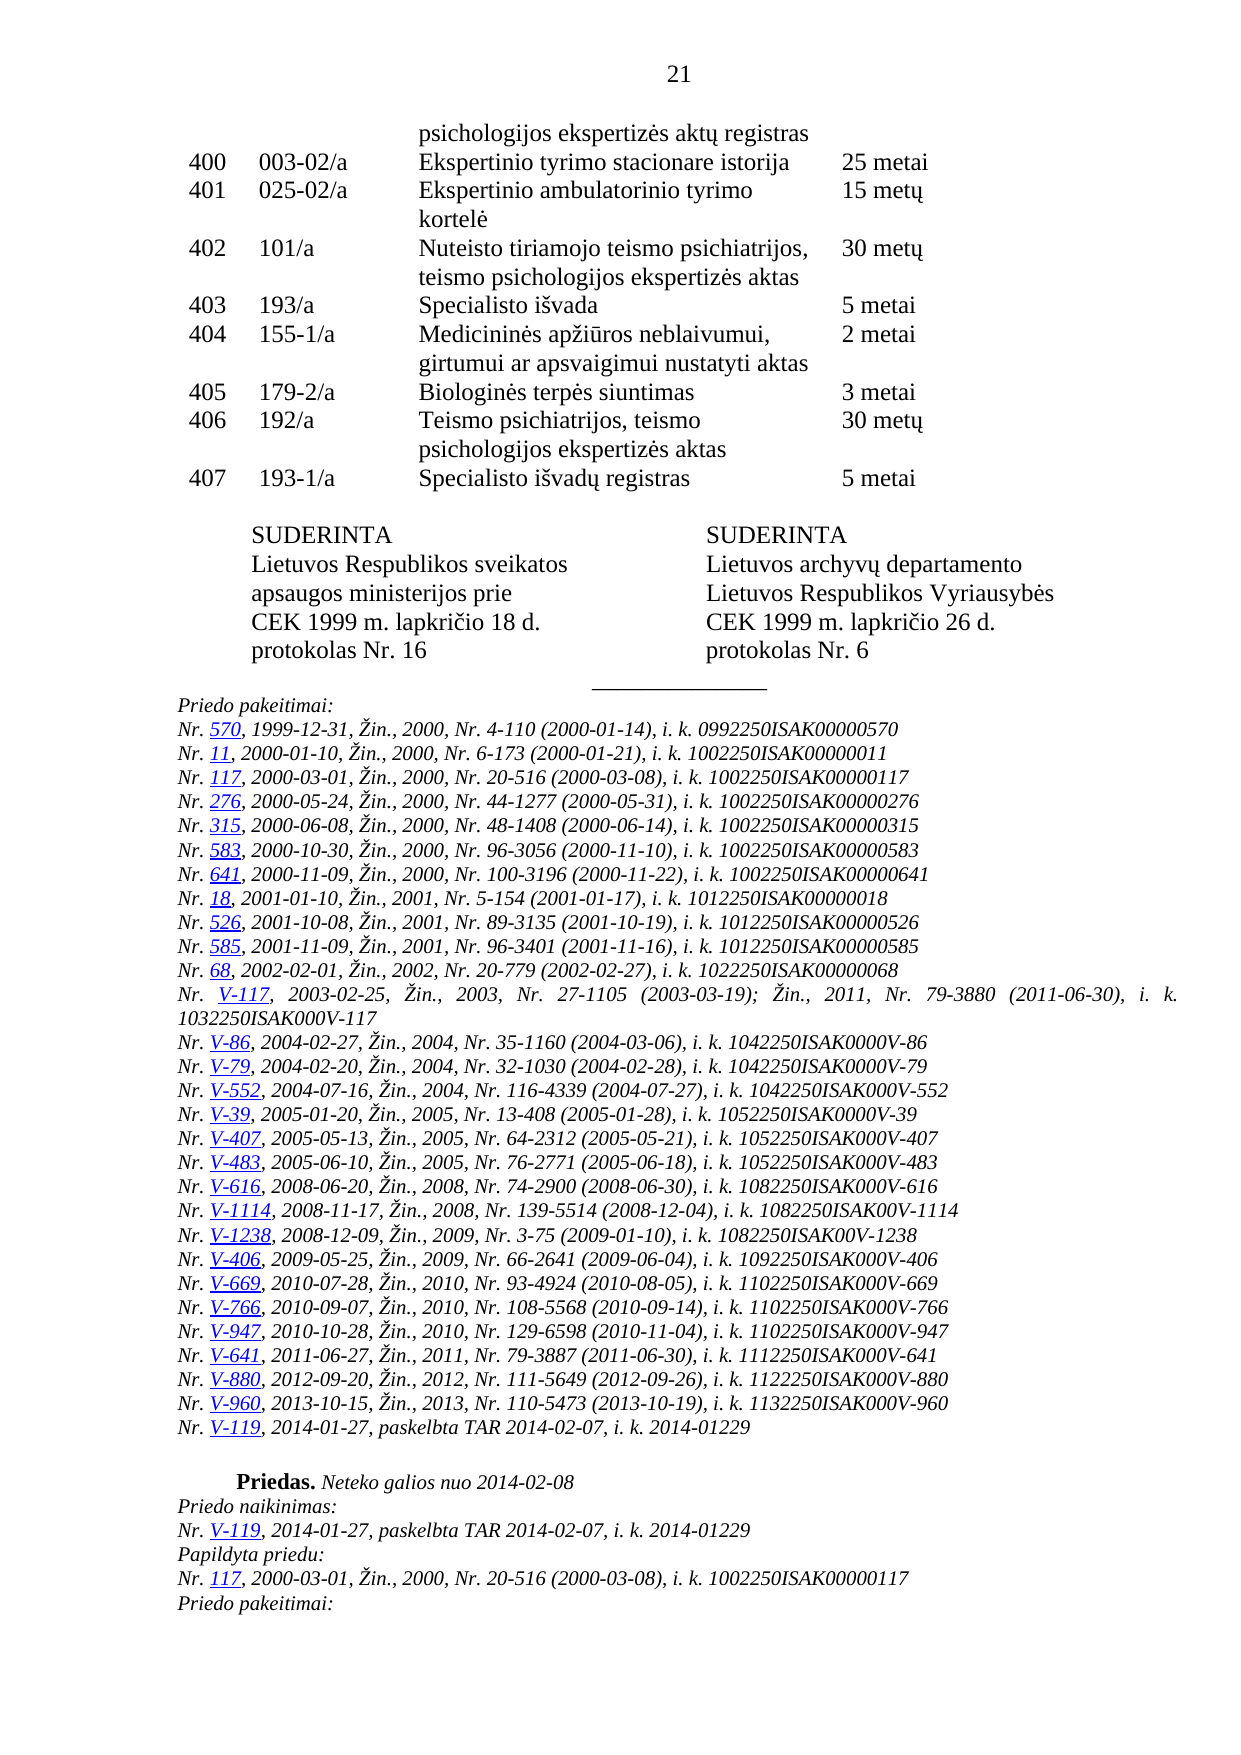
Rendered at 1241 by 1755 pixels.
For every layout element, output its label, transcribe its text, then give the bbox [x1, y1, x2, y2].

table_cell Ekspertinio ambulatorinio tyrimo kortelė [407, 176, 830, 233]
text Nr. 315, 2000-06-08, Žin., 2000, Nr. 48-1408 (2000-06-14), i. k. 1002250ISAK00000315 [177, 813, 1181, 837]
text Nr. V-552, 2004-07-16, Žin., 2004, Nr. 116-4339 (2004-07-27), i. k. 1042250ISAK000V-552 [177, 1078, 1181, 1102]
text Nr. 526, 2001-10-08, Žin., 2001, Nr. 89-3135 (2001-10-19), i. k. 1012250ISAK00000526 [177, 910, 1181, 934]
table_cell 401 [177, 176, 247, 233]
text Nr. V-407, 2005-05-13, Žin., 2005, Nr. 64-2312 (2005-05-21), i. k. 1052250ISAK000V-407 [177, 1126, 1181, 1150]
text Nr. V-1238, 2008-12-09, Žin., 2009, Nr. 3-75 (2009-01-10), i. k. 1082250ISAK00V-1238 [177, 1222, 1181, 1247]
table_cell 30 metų [830, 406, 1031, 463]
text Priedo naikinimas: [177, 1494, 1181, 1518]
text Nr. V-880, 2012-09-20, Žin., 2012, Nr. 111-5649 (2012-09-26), i. k. 1122250ISAK000V-880 [177, 1367, 1181, 1391]
text Nr. V-406, 2009-05-25, Žin., 2009, Nr. 66-2641 (2009-06-04), i. k. 1092250ISAK000V-406 [177, 1247, 1181, 1271]
table_cell [1031, 319, 1176, 377]
table_cell [1176, 377, 1181, 406]
text Nr. 583, 2000-10-30, Žin., 2000, Nr. 96-3056 (2000-11-10), i. k. 1002250ISAK00000583 [177, 837, 1181, 862]
text protokolas Nr. 16 protokolas Nr. 6 [177, 636, 1181, 664]
table_cell Specialisto išvada [407, 291, 830, 319]
text Papildyta priedu: [177, 1542, 1181, 1566]
text Priedo pakeitimai: [177, 693, 1181, 717]
text Nr. 18, 2001-01-10, Žin., 2001, Nr. 5-154 (2001-01-17), i. k. 1012250ISAK00000018 [177, 886, 1181, 910]
table_cell 192/a [248, 406, 407, 463]
table_cell 193/a [248, 291, 407, 319]
text Nr. 117, 2000-03-01, Žin., 2000, Nr. 20-516 (2000-03-08), i. k. 1002250ISAK00000117 [177, 1566, 1181, 1590]
table_cell 405 [177, 377, 247, 406]
table_cell 25 metai [830, 147, 1031, 176]
table_cell [1176, 176, 1181, 233]
table_cell 3 metai [830, 377, 1031, 406]
text Nr. V-483, 2005-06-10, Žin., 2005, Nr. 76-2771 (2005-06-18), i. k. 1052250ISAK000V-483 [177, 1150, 1181, 1174]
text Nr. V-1114, 2008-11-17, Žin., 2008, Nr. 139-5514 (2008-12-04), i. k. 1082250ISAK00V-1114 [177, 1198, 1181, 1222]
text Nr. V-86, 2004-02-27, Žin., 2004, Nr. 35-1160 (2004-03-06), i. k. 1042250ISAK0000V-86 [177, 1030, 1181, 1054]
text Nr. V-79, 2004-02-20, Žin., 2004, Nr. 32-1030 (2004-02-28), i. k. 1042250ISAK0000V-79 [177, 1054, 1181, 1078]
text Nr. 276, 2000-05-24, Žin., 2000, Nr. 44-1277 (2000-05-31), i. k. 1002250ISAK00000276 [177, 789, 1181, 813]
text Nr. 117, 2000-03-01, Žin., 2000, Nr. 20-516 (2000-03-08), i. k. 1002250ISAK00000117 [177, 765, 1181, 789]
table_cell [1176, 147, 1181, 176]
table_cell 402 [177, 233, 247, 291]
table_cell 025-02/a [248, 176, 407, 233]
table_cell [1031, 463, 1176, 492]
table_cell [1031, 147, 1176, 176]
text Nr. 641, 2000-11-09, Žin., 2000, Nr. 100-3196 (2000-11-22), i. k. 1002250ISAK00000641 [177, 862, 1181, 886]
text Priedas. Neteko galios nuo 2014-02-08 [177, 1468, 1181, 1494]
text Lietuvos Respublikos sveikatos Lietuvos archyvų departamento [177, 549, 1181, 578]
text Nr. V-616, 2008-06-20, Žin., 2008, Nr. 74-2900 (2008-06-30), i. k. 1082250ISAK000V-616 [177, 1174, 1181, 1198]
table_cell 193-1/a [248, 463, 407, 492]
text Priedo pakeitimai: [177, 1590, 1181, 1614]
text Nr. 11, 2000-01-10, Žin., 2000, Nr. 6-173 (2000-01-21), i. k. 1002250ISAK00000011 [177, 741, 1181, 765]
text Nr. 585, 2001-11-09, Žin., 2001, Nr. 96-3401 (2001-11-16), i. k. 1012250ISAK00000585 [177, 934, 1181, 958]
table_cell [1031, 291, 1176, 319]
table_cell [1176, 319, 1181, 377]
text Nr. V-641, 2011-06-27, Žin., 2011, Nr. 79-3887 (2011-06-30), i. k. 1112250ISAK000V-641 [177, 1343, 1181, 1367]
table_cell [1031, 176, 1176, 233]
table_cell 003-02/a [248, 147, 407, 176]
table_cell 5 metai [830, 291, 1031, 319]
table_cell 2 metai [830, 319, 1031, 377]
table_cell Ekspertinio tyrimo stacionare istorija [407, 147, 830, 176]
text Nr. V-119, 2014-01-27, paskelbta TAR 2014-02-07, i. k. 2014-01229 [177, 1415, 1181, 1439]
table_cell 404 [177, 319, 247, 377]
text CEK 1999 m. lapkričio 18 d. CEK 1999 m. lapkričio 26 d. [177, 607, 1181, 636]
text Nr. V-766, 2010-09-07, Žin., 2010, Nr. 108-5568 (2010-09-14), i. k. 1102250ISAK000V-766 [177, 1295, 1181, 1319]
table_cell psichologijos ekspertizės aktų registras [407, 118, 830, 147]
table_cell [1176, 291, 1181, 319]
table_cell Nuteisto tiriamojo teismo psichiatrijos, teismo psichologijos ekspertizės aktas [407, 233, 830, 291]
text Nr. V-669, 2010-07-28, Žin., 2010, Nr. 93-4924 (2010-08-05), i. k. 1102250ISAK000V-669 [177, 1271, 1181, 1295]
table_cell Medicininės apžiūros neblaivumui, girtumui ar apsvaigimui nustatyti aktas [407, 319, 830, 377]
table_cell [1031, 377, 1176, 406]
text Nr. V-947, 2010-10-28, Žin., 2010, Nr. 129-6598 (2010-11-04), i. k. 1102250ISAK000V-947 [177, 1319, 1181, 1343]
table_cell [1176, 118, 1181, 147]
table_cell 400 [177, 147, 247, 176]
table_cell [1176, 233, 1181, 291]
table_cell [177, 118, 247, 147]
text Nr. V-960, 2013-10-15, Žin., 2013, Nr. 110-5473 (2013-10-19), i. k. 1132250ISAK000V-960 [177, 1391, 1181, 1415]
text Nr. 570, 1999-12-31, Žin., 2000, Nr. 4-110 (2000-01-14), i. k. 0992250ISAK00000570 [177, 717, 1181, 741]
table_cell Biologinės terpės siuntimas [407, 377, 830, 406]
table_cell 403 [177, 291, 247, 319]
table_cell 406 [177, 406, 247, 463]
text apsaugos ministerijos prie Lietuvos Respublikos Vyriausybės [177, 578, 1181, 607]
table_cell Teismo psichiatrijos, teismo psichologijos ekspertizės aktas [407, 406, 830, 463]
table_cell [1031, 406, 1176, 463]
table_cell 407 [177, 463, 247, 492]
table_cell Specialisto išvadų registras [407, 463, 830, 492]
table_cell 15 metų [830, 176, 1031, 233]
table_cell 30 metų [830, 233, 1031, 291]
table_cell [248, 118, 407, 147]
table_cell [1031, 118, 1176, 147]
table_cell 5 metai [830, 463, 1031, 492]
text SUDERINTA SUDERINTA [177, 521, 1181, 549]
table_cell [1031, 233, 1176, 291]
text ______________ [177, 664, 1181, 693]
table_cell 179-2/a [248, 377, 407, 406]
text Nr. V-39, 2005-01-20, Žin., 2005, Nr. 13-408 (2005-01-28), i. k. 1052250ISAK0000V-39 [177, 1102, 1181, 1126]
table_cell [830, 118, 1031, 147]
text Nr. V-117, 2003-02-25, Žin., 2003, Nr. 27-1105 (2003-03-19); Žin., 2011, Nr. 79-3880 (2011-06-30), i. k. 1032250ISAK000V-117 [177, 982, 1181, 1030]
text Nr. 68, 2002-02-01, Žin., 2002, Nr. 20-779 (2002-02-27), i. k. 1022250ISAK00000068 [177, 958, 1181, 982]
table_cell 155-1/a [248, 319, 407, 377]
table_cell [1176, 406, 1181, 463]
text Nr. V-119, 2014-01-27, paskelbta TAR 2014-02-07, i. k. 2014-01229 [177, 1518, 1181, 1542]
table_cell 101/a [248, 233, 407, 291]
table_cell [1176, 463, 1181, 492]
